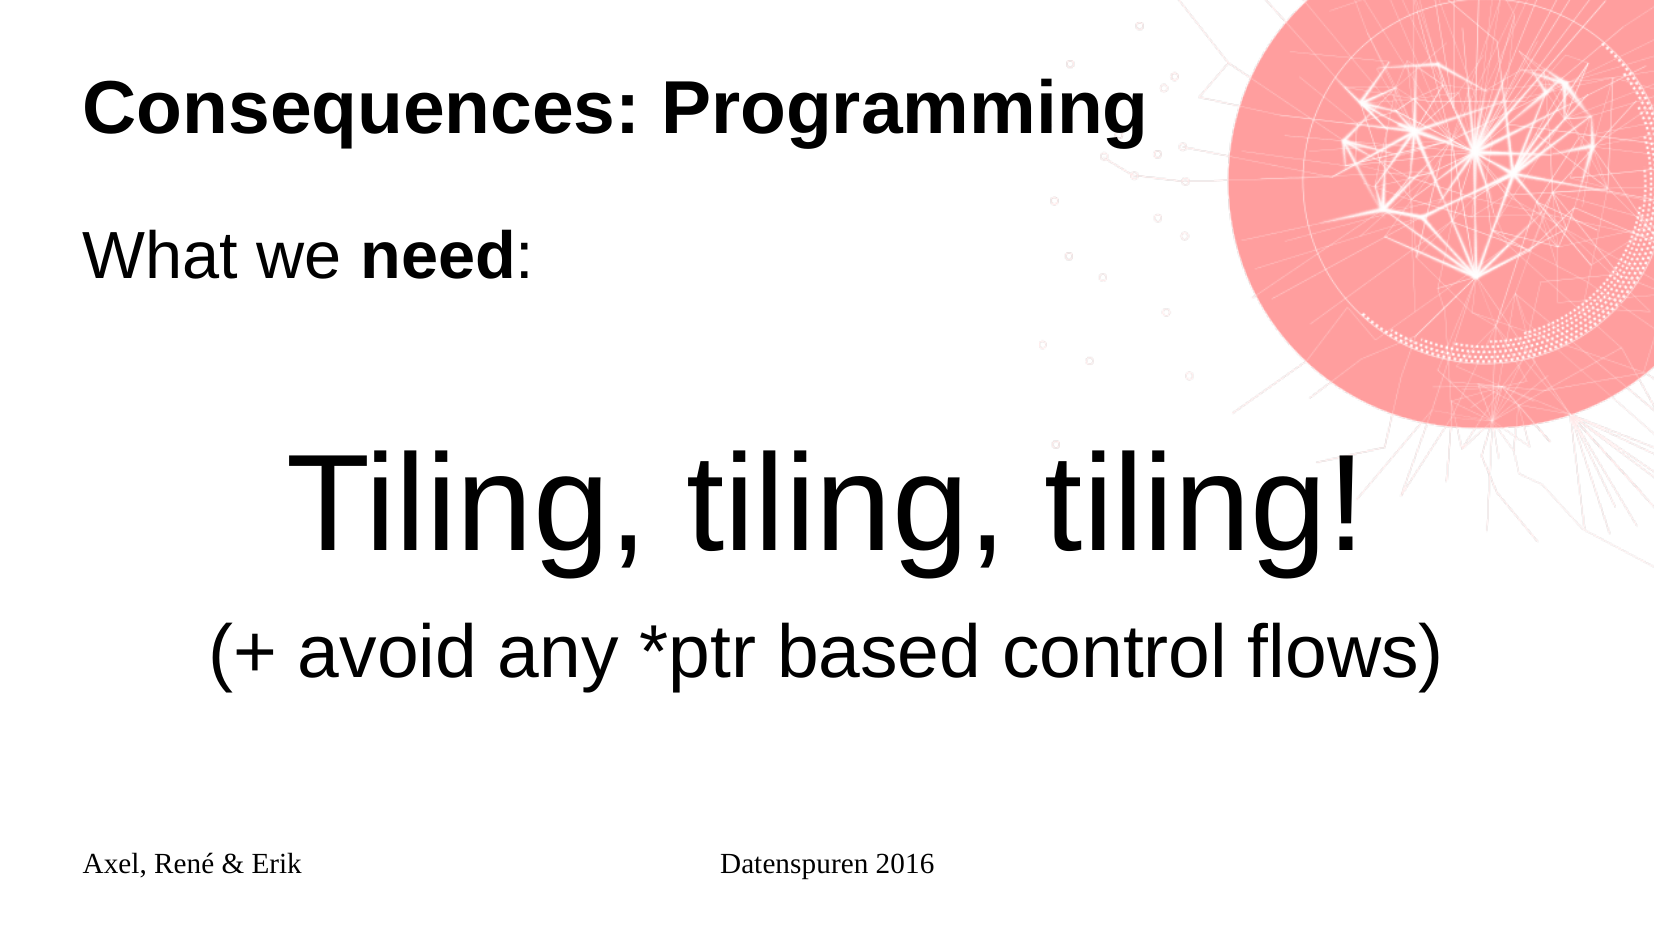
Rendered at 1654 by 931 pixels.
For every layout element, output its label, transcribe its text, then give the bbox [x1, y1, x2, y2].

list What we need: Tiling, tiling, tiling! (+ avoid any *ptr based control flows) [82, 217, 1571, 839]
title Consequences: Programming [82, 65, 1571, 150]
